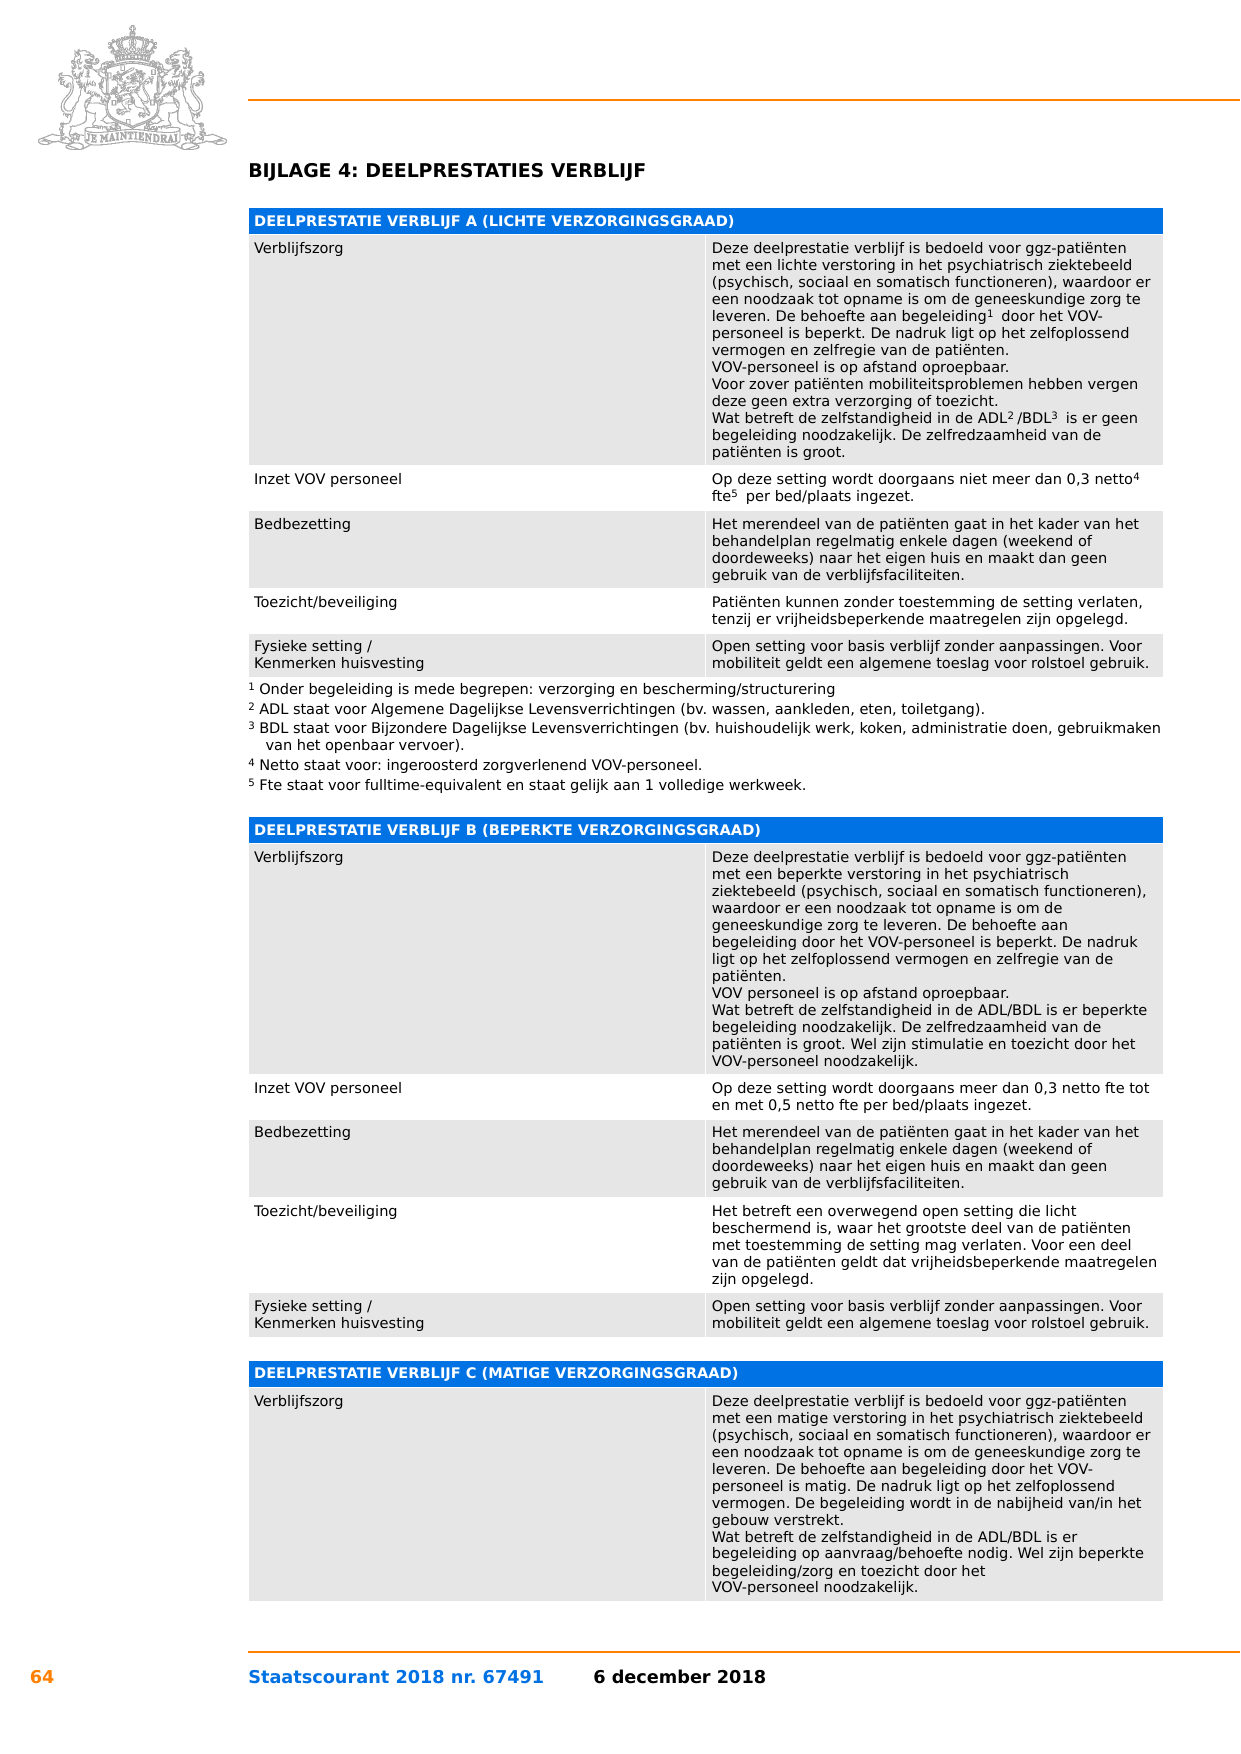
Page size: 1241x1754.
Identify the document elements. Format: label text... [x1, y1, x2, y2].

table_cell Fysieke setting / Kenmerken huisvesting [249, 634, 705, 677]
table_cell Bedbezetting [249, 1120, 705, 1197]
table_header DEELPRESTATIE VERBLIJF A (LICHTE VERZORGINGSGRAAD) [249, 208, 1163, 234]
table_cell Open setting voor basis verblijf zonder aanpassingen. Voor mobiliteit geldt een algemene toeslag voor rolstoel gebruik. [706, 1293, 1163, 1337]
table_cell Verblijfszorg [249, 1388, 705, 1601]
table_cell Inzet VOV personeel [249, 1075, 705, 1118]
table_cell Verblijfszorg [249, 844, 705, 1074]
table_cell Op deze setting wordt doorgaans niet meer dan 0,3 netto4 fte5 per bed/plaats ingezet. [706, 466, 1163, 510]
table_cell Toezicht/beveiliging [249, 1198, 705, 1292]
table_header DEELPRESTATIE VERBLIJF C (MATIGE VERZORGINGSGRAAD) [249, 1361, 1163, 1387]
picture [38, 25, 227, 150]
table_cell Het merendeel van de patiënten gaat in het kader van het behandelplan regelmatig enkele dagen (weekend of doordeweeks) naar het eigen huis en maakt dan geen gebruik van de verblijfsfaciliteiten. [706, 1120, 1163, 1197]
table_cell Toezicht/beveiliging [249, 589, 705, 632]
table_cell 1 Onder begeleiding is mede begrepen: verzorging en bescherming/structurering 2 ADL staat voor Algemene Dagelijkse Levensverrichtingen (bv. wassen, aankleden, eten, toiletgang). 3 BDL staat voor Bijzondere Dagelijkse Levensverrichtingen (bv. huishoudelijk werk, koken, administratie doen, gebruikmaken van het openbaar vervoer). 4 Netto staat voor: ingeroosterd zorgverlenend VOV-personeel. 5 Fte staat voor fulltime-equivalent en staat gelijk aan 1 volledige werkweek. [248, 678, 1163, 794]
table_cell Verblijfszorg [249, 235, 705, 465]
table_cell Fysieke setting / Kenmerken huisvesting [249, 1293, 705, 1337]
table_cell Open setting voor basis verblijf zonder aanpassingen. Voor mobiliteit geldt een algemene toeslag voor rolstoel gebruik. [706, 634, 1163, 677]
table_cell Inzet VOV personeel [249, 466, 705, 510]
subtitle BIJLAGE 4: DEELPRESTATIES VERBLIJF [248, 160, 1163, 182]
table_cell Het merendeel van de patiënten gaat in het kader van het behandelplan regelmatig enkele dagen (weekend of doordeweeks) naar het eigen huis en maakt dan geen gebruik van de verblijfsfaciliteiten. [706, 511, 1163, 588]
table_cell Op deze setting wordt doorgaans meer dan 0,3 netto fte tot en met 0,5 netto fte per bed/plaats ingezet. [706, 1075, 1163, 1118]
table_cell Het betreft een overwegend open setting die licht beschermend is, waar het grootste deel van de patiënten met toestemming de setting mag verlaten. Voor een deel van de patiënten geldt dat vrijheidsbeperkende maatregelen zijn opgelegd. [706, 1198, 1163, 1292]
table_header DEELPRESTATIE VERBLIJF B (BEPERKTE VERZORGINGSGRAAD) [249, 817, 1163, 843]
table_cell Deze deelprestatie verblijf is bedoeld voor ggz-patiënten met een beperkte verstoring in het psychiatrisch ziektebeeld (psychisch, sociaal en somatisch functioneren), waardoor er een noodzaak tot opname is om de geneeskundige zorg te leveren. De behoefte aan begeleiding door het VOV-personeel is beperkt. De nadruk ligt op het zelfoplossend vermogen en zelfregie van de patiënten. VOV personeel is op afstand oproepbaar. Wat betreft de zelfstandigheid in de ADL/BDL is er beperkte begeleiding noodzakelijk. De zelfredzaamheid van de patiënten is groot. Wel zijn stimulatie en toezicht door het VOV-personeel noodzakelijk. [706, 844, 1163, 1074]
table_cell Bedbezetting [249, 511, 705, 588]
table_cell Deze deelprestatie verblijf is bedoeld voor ggz-patiënten met een lichte verstoring in het psychiatrisch ziektebeeld (psychisch, sociaal en somatisch functioneren), waardoor er een noodzaak tot opname is om de geneeskundige zorg te leveren. De behoefte aan begeleiding1 door het VOV-personeel is beperkt. De nadruk ligt op het zelfoplossend vermogen en zelfregie van de patiënten. VOV-personeel is op afstand oproepbaar. Voor zover patiënten mobiliteitsproblemen hebben vergen deze geen extra verzorging of toezicht. Wat betreft de zelfstandigheid in de ADL2/BDL3 is er geen begeleiding noodzakelijk. De zelfredzaamheid van de patiënten is groot. [706, 235, 1163, 465]
table_cell Patiënten kunnen zonder toestemming de setting verlaten, tenzij er vrijheidsbeperkende maatregelen zijn opgelegd. [706, 589, 1163, 632]
table_cell Deze deelprestatie verblijf is bedoeld voor ggz-patiënten met een matige verstoring in het psychiatrisch ziektebeeld (psychisch, sociaal en somatisch functioneren), waardoor er een noodzaak tot opname is om de geneeskundige zorg te leveren. De behoefte aan begeleiding door het VOV-personeel is matig. De nadruk ligt op het zelfoplossend vermogen. De begeleiding wordt in de nabijheid van/in het gebouw verstrekt. Wat betreft de zelfstandigheid in de ADL/BDL is er begeleiding op aanvraag/behoefte nodig. Wel zijn beperkte begeleiding/zorg en toezicht door het VOV-personeel noodzakelijk. [706, 1388, 1163, 1601]
